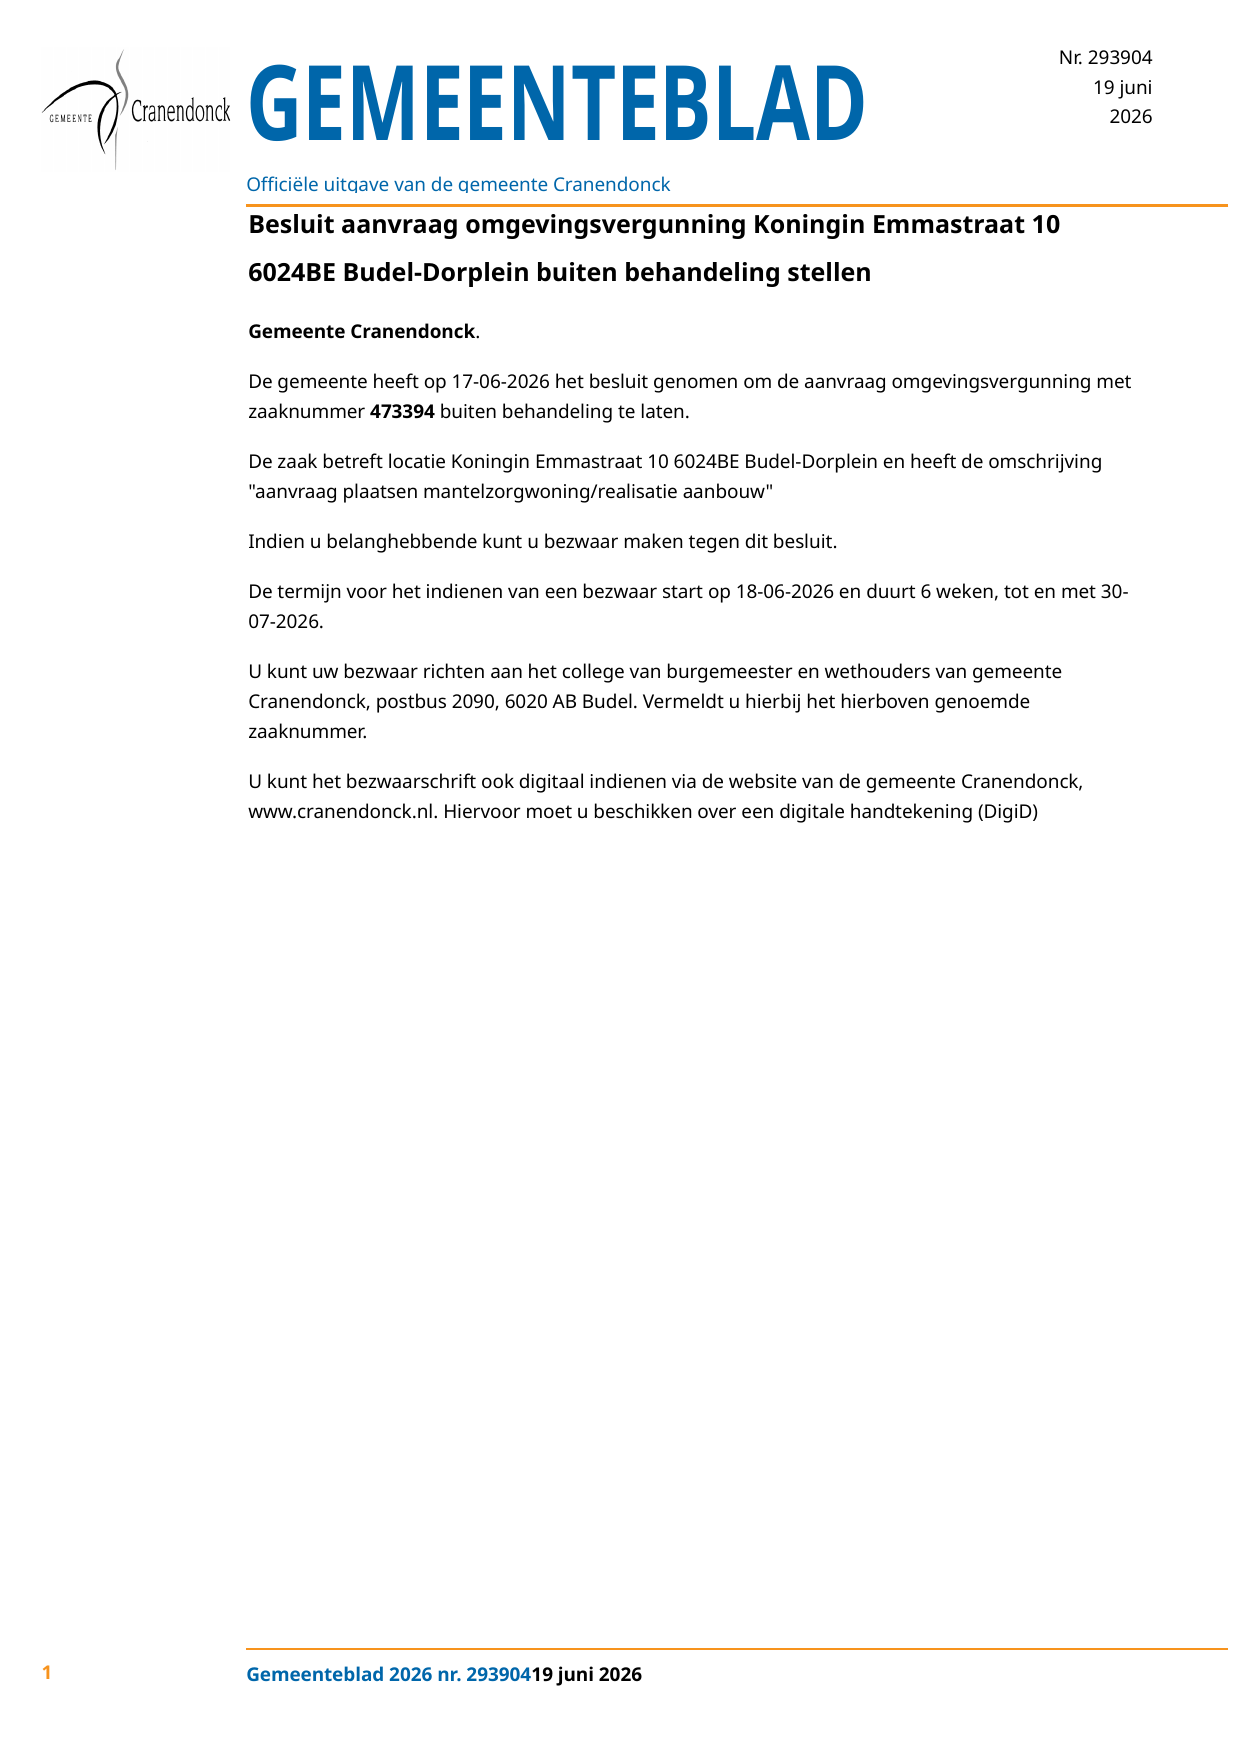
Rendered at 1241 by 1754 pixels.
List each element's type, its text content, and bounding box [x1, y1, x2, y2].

text Indien u belanghebbende kunt u bezwaar maken tegen dit besluit. [248, 528, 1152, 554]
text De gemeente heeft op 17-06-2026 het besluit genomen om de aanvraag omgevingsvergunning met zaaknummer 473394 buiten behandeling te laten. [248, 368, 1152, 424]
picture [41, 47, 231, 172]
text De termijn voor het indienen van een bezwaar start op 18-06-2026 en duurt 6 weken, tot en met 30-07-2026. [248, 579, 1152, 634]
text U kunt het bezwaarschrift ook digitaal indienen via de website van de gemeente Cranendonck, www.cranendonck.nl. Hiervoor moet u beschikken over een digitale handtekening (DigiD) [248, 768, 1152, 824]
text De zaak betreft locatie Koningin Emmastraat 10 6024BE Budel-Dorplein en heeft de omschrijving "aanvraag plaatsen mantelzorgwoning/realisatie aanbouw" [248, 448, 1152, 504]
text Gemeente Cranendonck. [248, 318, 1152, 344]
text Besluit aanvraag omgevingsvergunning Koningin Emmastraat 10 6024BE Budel-Dorplein buiten behandeling stellen [248, 207, 1152, 288]
text U kunt uw bezwaar richten aan het college van burgemeester en wethouders van gemeente Cranendonck, postbus 2090, 6020 AB Budel. Vermeldt u hierbij het hierboven genoemde zaaknummer. [248, 659, 1152, 744]
